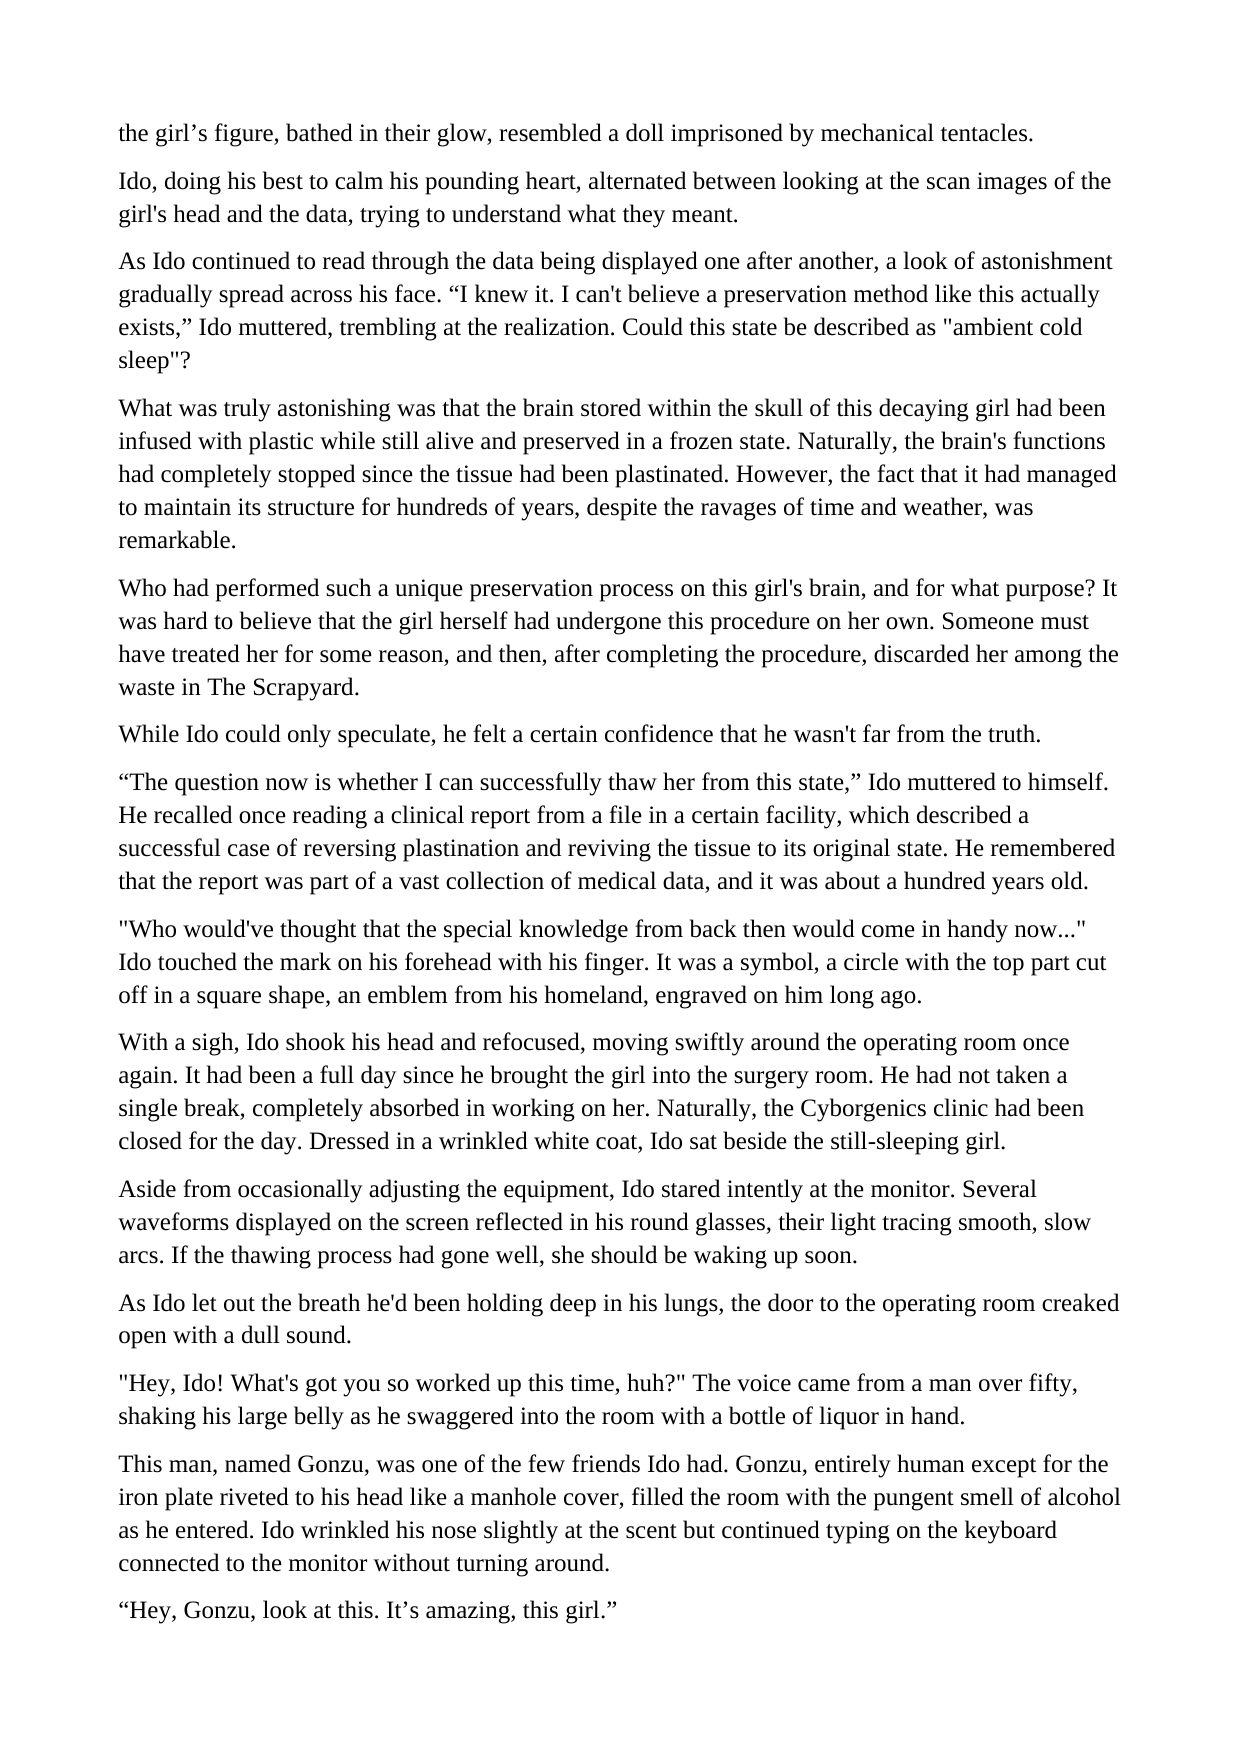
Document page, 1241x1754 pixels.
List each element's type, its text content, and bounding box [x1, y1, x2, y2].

text the girl’s figure, bathed in their glow, resembled a doll imprisoned by mechanical tentacles. [118, 118, 1122, 147]
text “Hey, Gonzu, look at this. It’s amazing, this girl.” [118, 1596, 1122, 1624]
text As Ido continued to read through the data being displayed one after another, a look of astonishment gradually spread across his face. “I knew it. I can't believe a preservation method like this actually exists,” Ido muttered, trembling at the realization. Could this state be described as "ambient cold sleep"? [118, 246, 1122, 374]
text Aside from occasionally adjusting the equipment, Ido stared intently at the monitor. Several waveforms displayed on the screen reflected in his round glasses, their light tracing smooth, slow arcs. If the thawing process had gone well, she should be waking up soon. [118, 1174, 1122, 1269]
text “The question now is whether I can successfully thaw her from this state,” Ido muttered to himself. He recalled once reading a clinical report from a file in a certain facility, which described a successful case of reversing plastination and reviving the tissue to its original state. He remembered that the report was part of a vast collection of medical data, and it was about a hundred years old. [118, 767, 1122, 895]
text What was truly astonishing was that the brain stored within the skull of this decaying girl had been infused with plastic while still alive and preserved in a frozen state. Naturally, the brain's functions had completely stopped since the tissue had been plastinated. However, the fact that it had managed to maintain its structure for hundreds of years, despite the ravages of time and weather, was remarkable. [118, 393, 1122, 554]
text As Ido let out the breath he'd been holding deep in his lungs, the door to the operating room creaked open with a dull sound. [118, 1288, 1122, 1349]
text With a sigh, Ido shook his head and refocused, moving swiftly around the operating room once again. It had been a full day since he brought the girl into the surgery room. He had not taken a single break, completely absorbed in working on her. Naturally, the Cyborgenics clinic had been closed for the day. Dressed in a wrinkled white coat, Ido sat beside the still-sleeping girl. [118, 1027, 1122, 1155]
text Ido, doing his best to calm his pounding heart, alternated between looking at the scan images of the girl's head and the data, trying to understand what they meant. [118, 166, 1122, 227]
text While Ido could only speculate, he felt a certain confidence that he wasn't far from the truth. [118, 719, 1122, 748]
text Who had performed such a unique preservation process on this girl's brain, and for what purpose? It was hard to believe that the girl herself had undergone this procedure on her own. Someone must have treated her for some reason, and then, after completing the procedure, discarded her among the waste in The Scrapyard. [118, 573, 1122, 701]
text This man, named Gonzu, was one of the few friends Ido had. Gonzu, entirely human except for the iron plate riveted to his head like a manhole cover, filled the room with the pungent smell of alcohol as he entered. Ido wrinkled his nose slightly at the scent but continued typing on the keyboard connected to the monitor without turning around. [118, 1449, 1122, 1577]
text "Who would've thought that the special knowledge from back then would come in handy now..." Ido touched the mark on his forehead with his finger. It was a symbol, a circle with the top part cut off in a square shape, an emblem from his homeland, engraved on him long ago. [118, 914, 1122, 1008]
text "Hey, Ido! What's got you so worked up this time, huh?" The voice came from a man over fifty, shaking his large belly as he swaggered into the room with a bottle of liquor in hand. [118, 1368, 1122, 1430]
